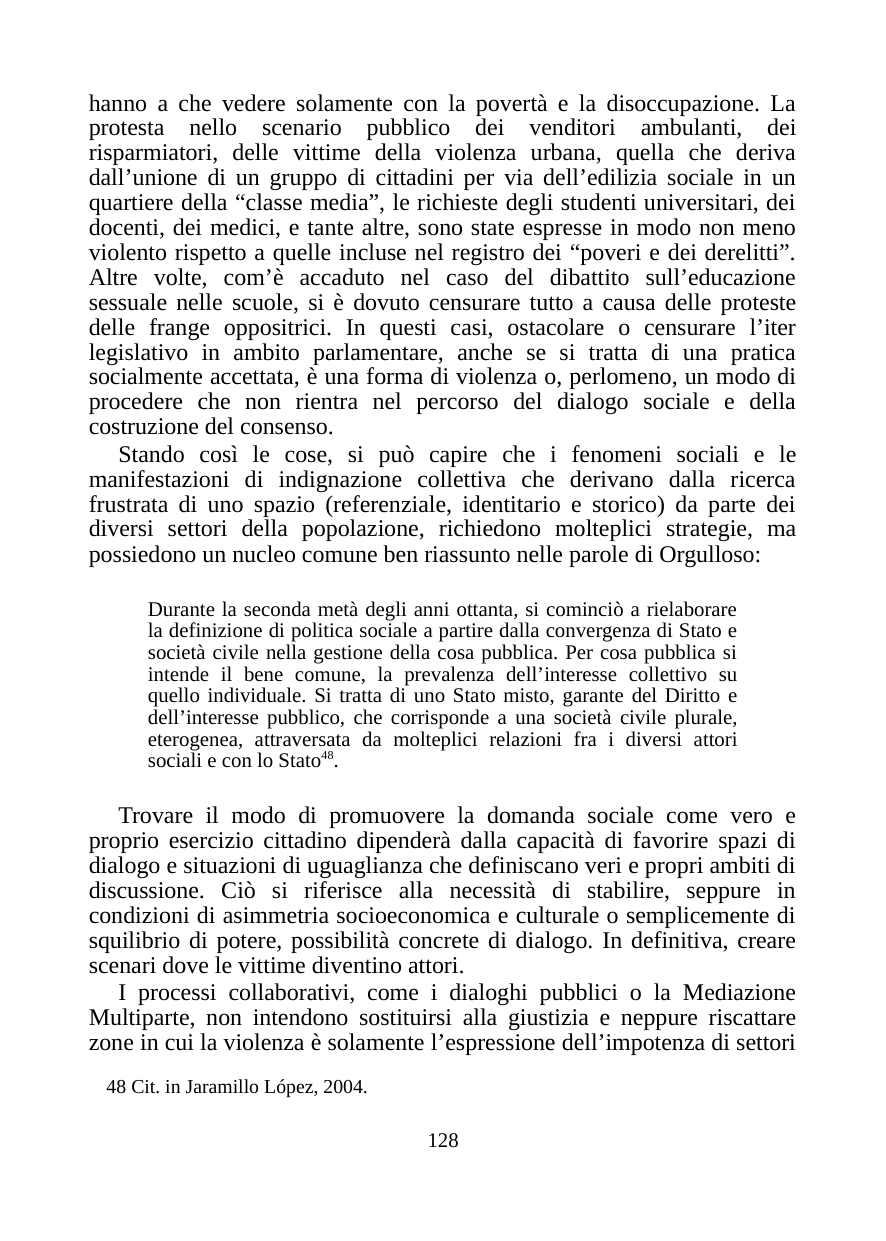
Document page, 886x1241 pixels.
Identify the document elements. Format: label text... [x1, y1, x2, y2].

text Durante la seconda metà degli anni ottanta, si cominciò a rielaborare la definizione di politica sociale a partire dalla convergenza di Stato e società civile nella gestione della cosa pubblica. Per cosa pubblica si intende il bene comune, la prevalenza dell’interesse collettivo su quello individuale. Si tratta di uno Stato misto, garante del Diritto e dell’interesse pubblico, che corrisponde a una società civile plurale, eterogenea, attraversata da molteplici relazioni fra i diversi attori sociali e con lo Stato. [148, 597, 738, 772]
text I processi collaborativi, come i dialoghi pubblici o la Mediazione Multiparte, non intendono sostituirsi alla giustizia e neppure riscattare zone in cui la violenza è solamente l’espressione dell’impotenza di settori [88, 978, 797, 1056]
text Trovare il modo di promuovere la domanda sociale come vero e proprio esercizio cittadino dipenderà dalla capacità di favorire spazi di dialogo e situazioni di uguaglianza che definiscano veri e propri ambiti di discussione. Ciò si riferisce alla necessità di stabilire, seppure in condizioni di asimmetria socioeconomica e culturale o semplicemente di squilibrio di potere, possibilità concrete di dialogo. In definitiva, creare scenari dove le vittime diventino attori. [88, 801, 797, 978]
text hanno a che vedere solamente con la povertà e la disoccupazione. La protesta nello scenario pubblico dei venditori ambulanti, dei risparmiatori, delle vittime della violenza urbana, quella che deriva dall’unione di un gruppo di cittadini per via dell’edilizia sociale in un quartiere della “classe media”, le richieste degli studenti universitari, dei docenti, dei medici, e tante altre, sono state espresse in modo non meno violento rispetto a quelle incluse nel registro dei “poveri e dei derelitti”. Altre volte, com’è accaduto nel caso del dibattito sull’educazione sessuale nelle scuole, si è dovuto censurare tutto a causa delle proteste delle frange oppositrici. In questi casi, ostacolare o censurare l’iter legislativo in ambito parlamentare, anche se si tratta di una pratica socialmente accettata, è una forma di violenza o, perlomeno, un modo di procedere che non rientra nel percorso del dialogo sociale e della costruzione del consenso. [88, 88, 797, 440]
text Stando così le cose, si può capire che i fenomeni sociali e le manifestazioni di indignazione collettiva che derivano dalla ricerca frustrata di uno spazio (referenziale, identitario e storico) da parte dei diversi settori della popolazione, richiedono molteplici strategie, ma possiedono un nucleo comune ben riassunto nelle parole di Orgulloso: [88, 440, 797, 568]
text Cit. in Jaramillo López, 2004. [88, 1075, 797, 1098]
